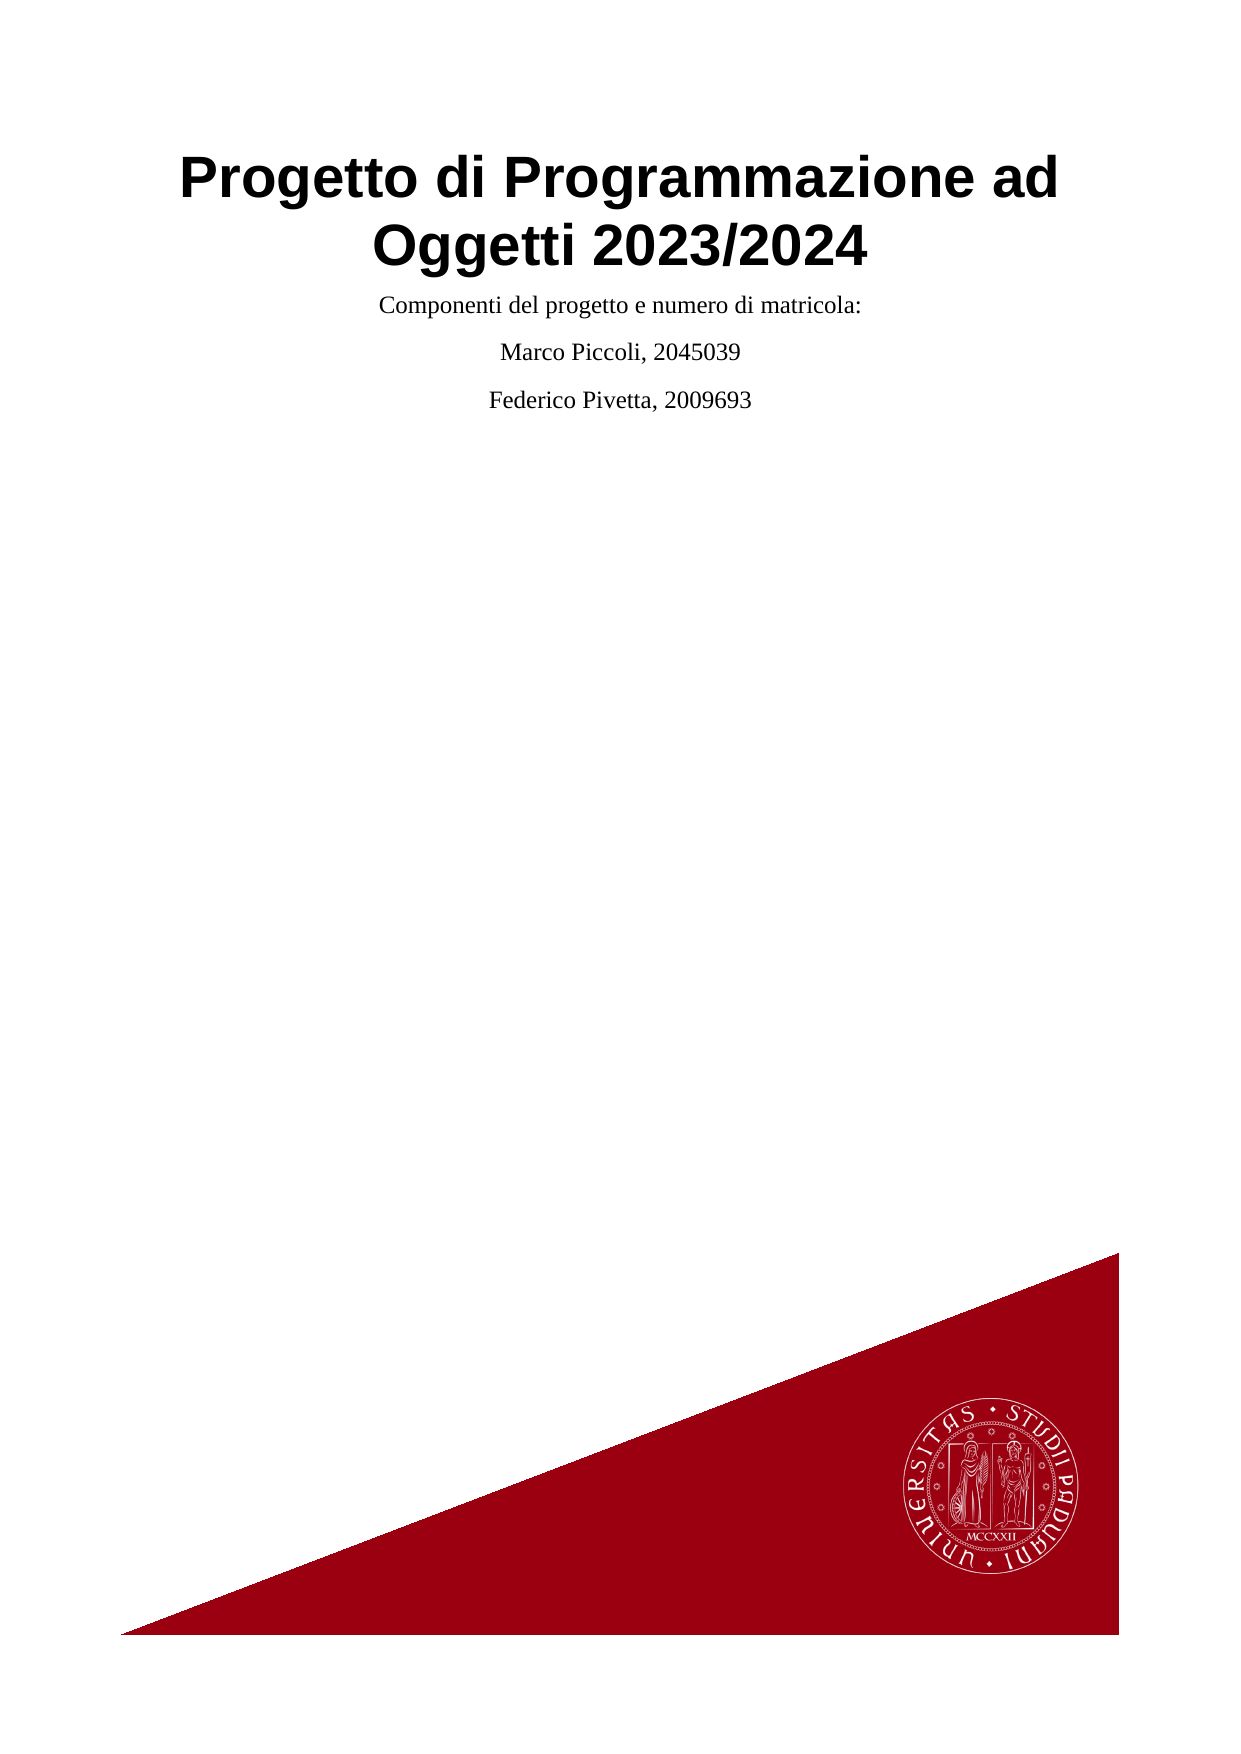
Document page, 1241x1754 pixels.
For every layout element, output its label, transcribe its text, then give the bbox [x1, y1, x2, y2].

title Progetto di Programmazione ad Oggetti 2023/2024 [118, 143, 1122, 277]
text Componenti del progetto e numero di matricola: [118, 290, 1122, 318]
text Federico Pivetta, 2009693 [118, 385, 1122, 414]
picture [903, 1398, 1088, 1574]
text Marco Piccoli, 2045039 [118, 337, 1122, 366]
